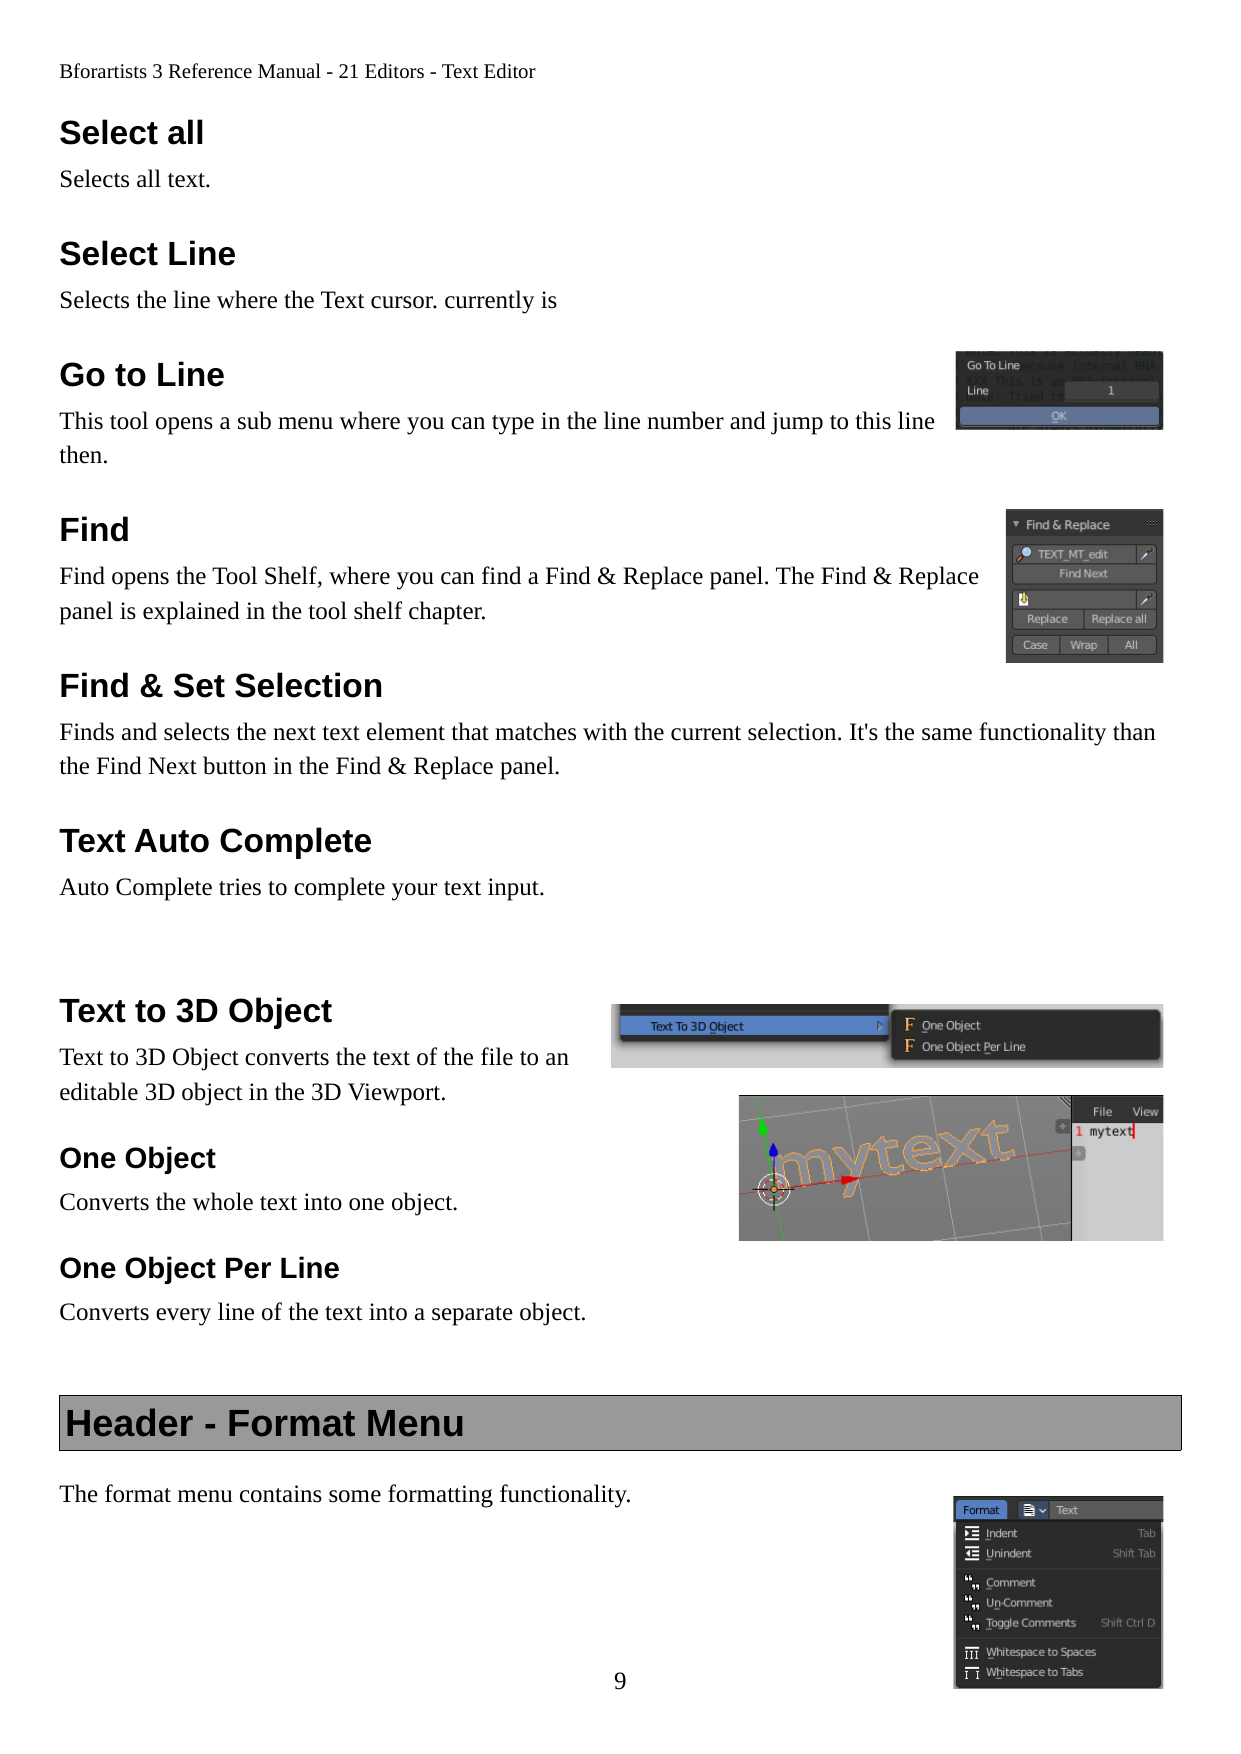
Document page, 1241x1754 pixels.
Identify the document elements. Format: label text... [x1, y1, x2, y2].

text The format menu contains some formatting functionality. [59, 1479, 1181, 1508]
subtitle [1164, 1141, 1181, 1174]
picture [955, 351, 1164, 430]
text Selects the line where the Text cursor. currently is [59, 285, 1181, 313]
subtitle One Object [59, 1141, 738, 1174]
picture [1005, 509, 1164, 663]
subtitle Select Line [59, 234, 1181, 272]
subtitle Text Auto Complete [59, 821, 1181, 860]
subtitle Find & Set Selection [59, 666, 1181, 704]
subtitle One Object Per Line [59, 1251, 1181, 1284]
subtitle [1164, 355, 1181, 393]
subtitle Text to 3D Object [59, 991, 1181, 1030]
text Finds and selects the next text element that matches with the current selection. It's the same functionality than the Find Next button in the Find & Replace panel. [59, 717, 1181, 780]
table_header Header - Format Menu [60, 1396, 1181, 1450]
text Auto Complete tries to complete your text input. [59, 872, 1181, 901]
subtitle Find [59, 510, 1005, 549]
text Converts every line of the text into a separate object. [59, 1297, 1181, 1326]
picture [953, 1496, 1164, 1689]
text This tool opens a sub menu where you can type in the line number and jump to this line then. [59, 406, 1181, 469]
subtitle Select all [59, 113, 1181, 151]
text Selects all text. [59, 164, 1181, 192]
picture [738, 1095, 1164, 1241]
text Find opens the Tool Shelf, where you can find a Find & Replace panel. The Find & Replace panel is explained in the tool shelf chapter. [59, 561, 1005, 624]
text Text to 3D Object converts the text of the file to an editable 3D object in the 3D Viewport. [59, 1042, 1181, 1106]
picture [611, 1004, 1164, 1068]
subtitle Go to Line [59, 355, 955, 393]
text Converts the whole text into one object. [59, 1187, 738, 1216]
subtitle [1164, 510, 1181, 549]
